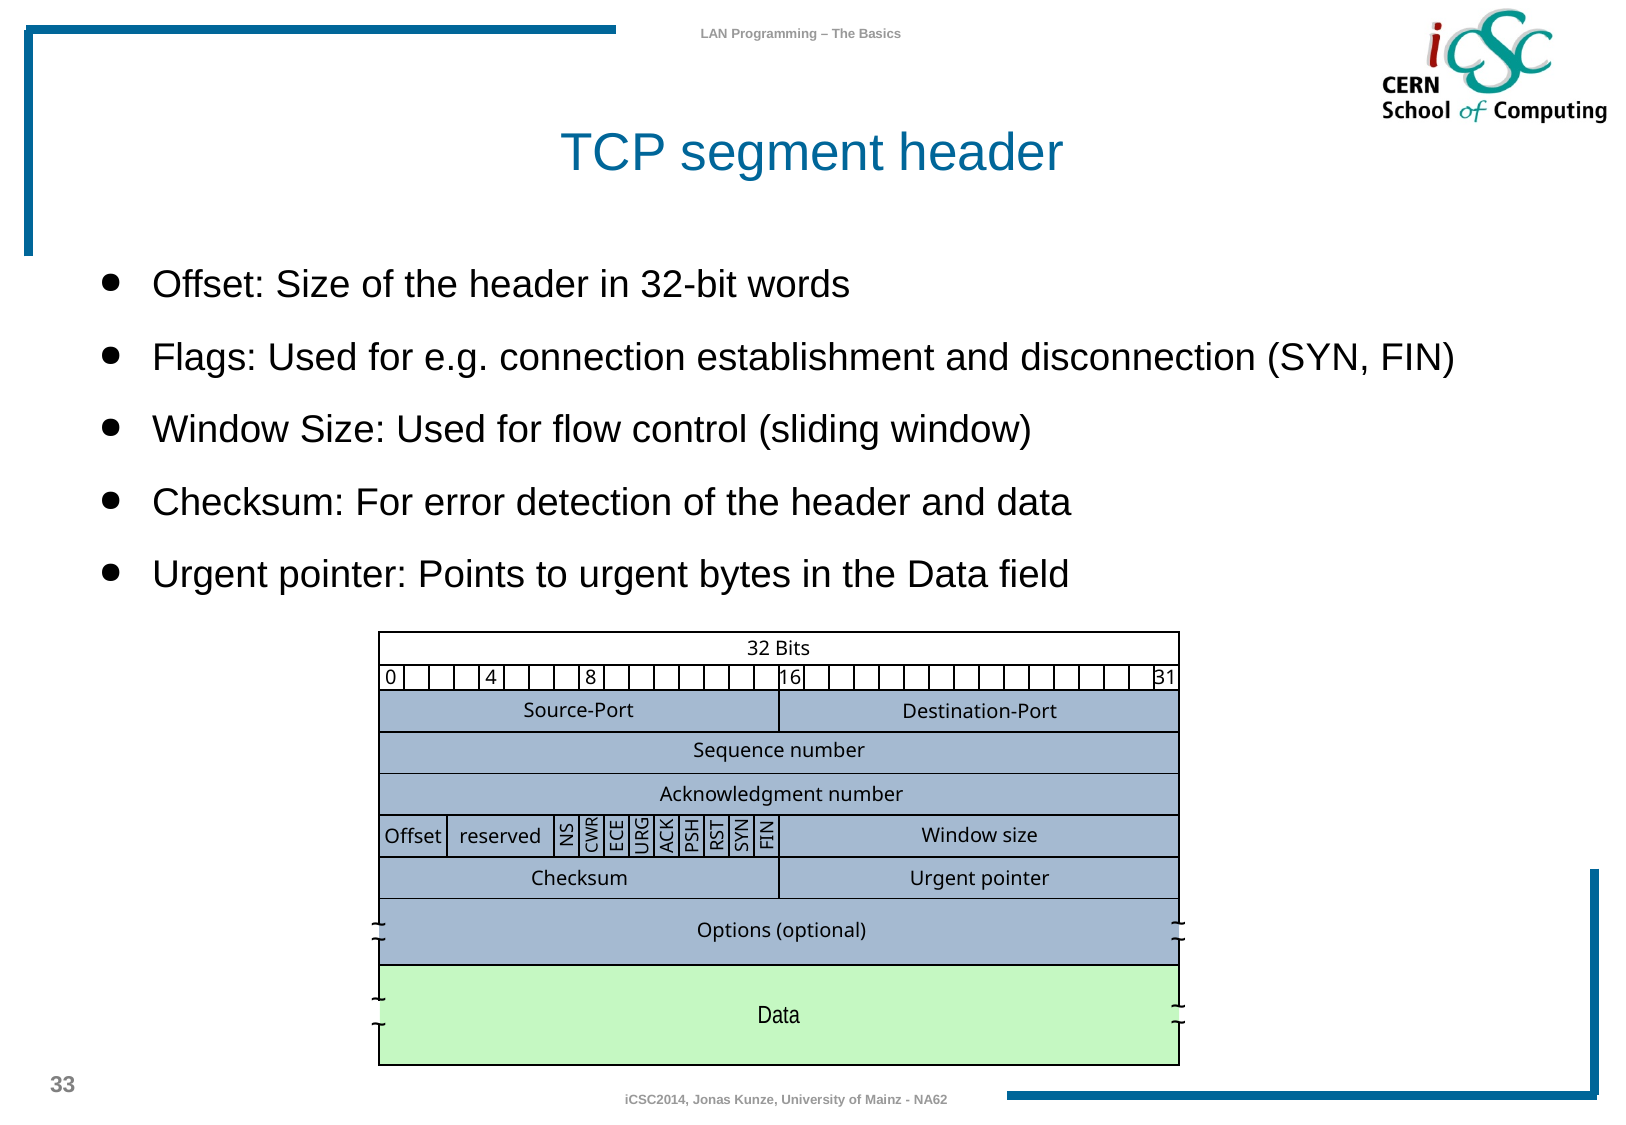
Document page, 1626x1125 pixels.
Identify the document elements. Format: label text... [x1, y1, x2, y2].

list Offset: Size of the header in 32-bit words Flags: Used for e.g. connection establishment and disconnection (SYN, FIN) Window Size: Used for flow control (sliding window) Checksum: For error detection of the header and data Urgent pointer: Points to urgent bytes in the Data field [81, 263, 1512, 1051]
picture [371, 630, 1186, 1066]
picture [1381, 8, 1608, 125]
title TCP segment header [81, 44, 1544, 233]
